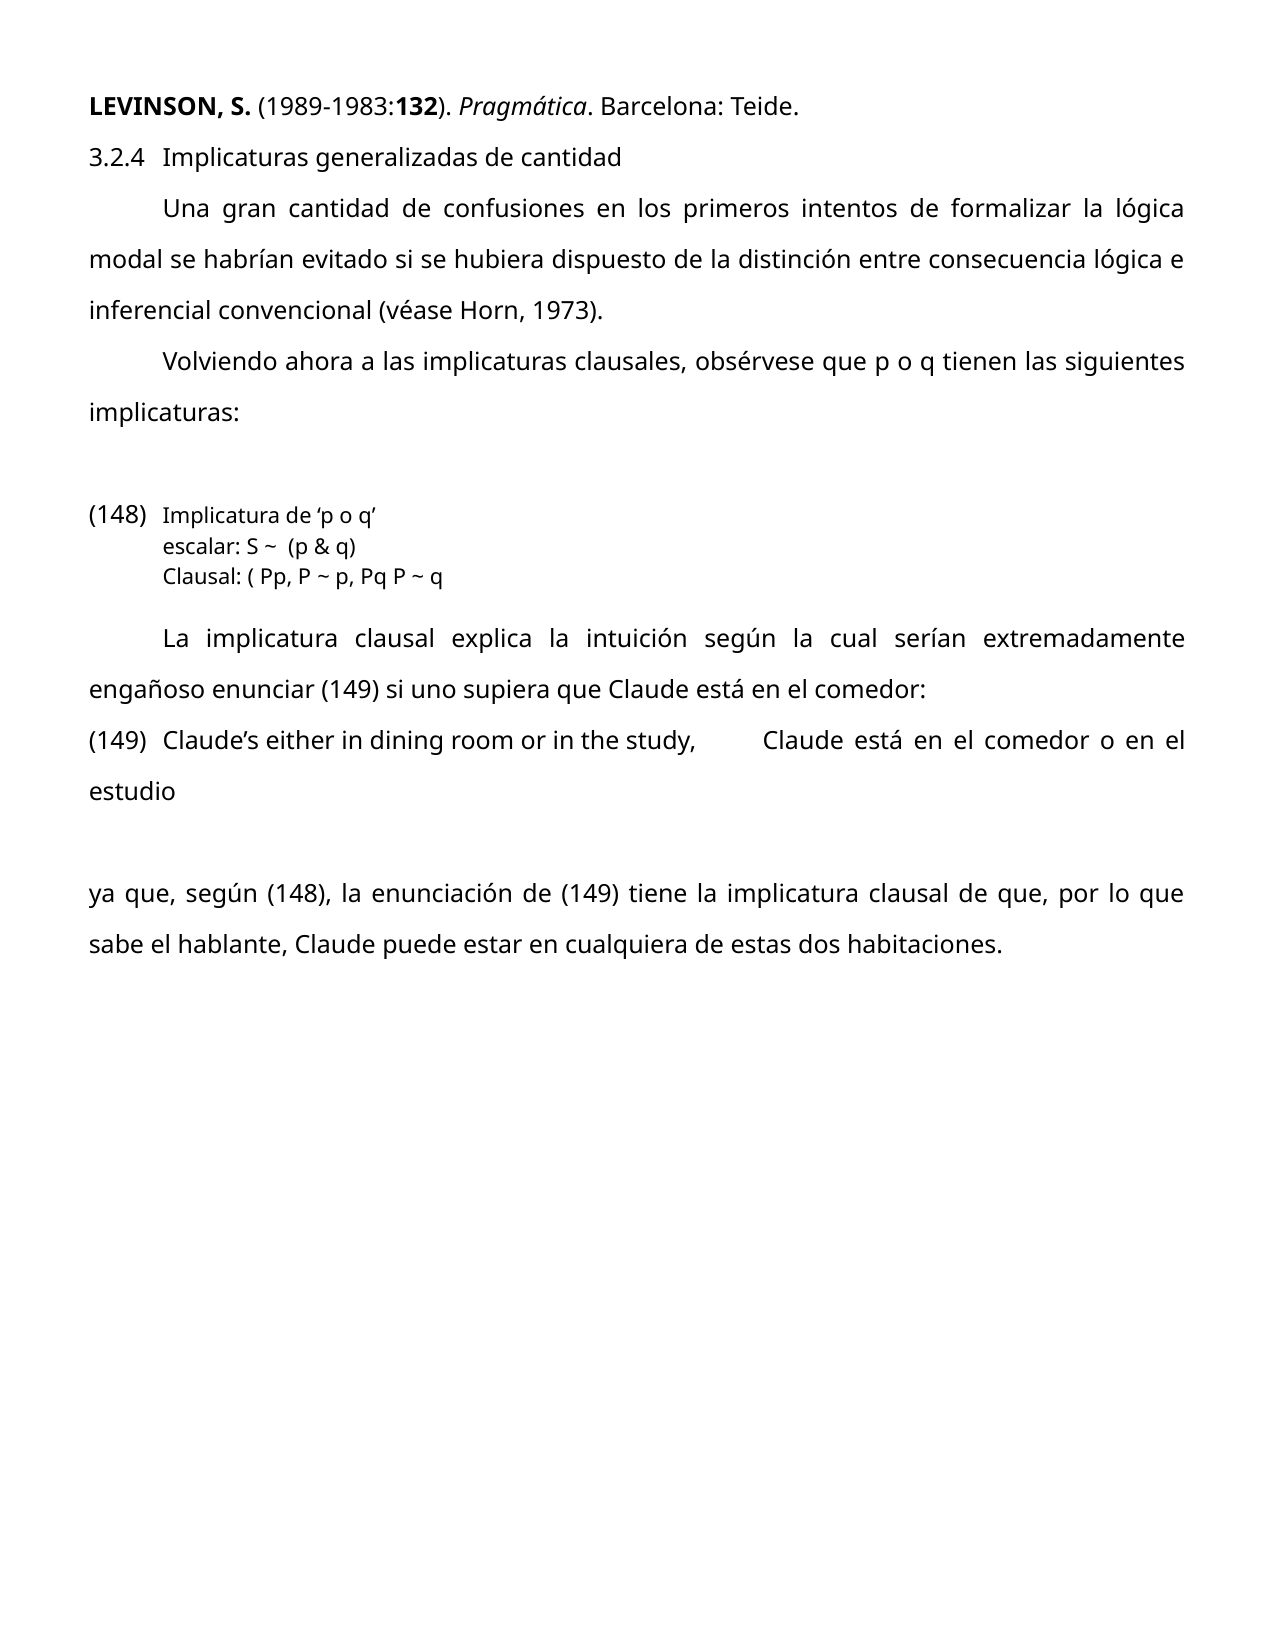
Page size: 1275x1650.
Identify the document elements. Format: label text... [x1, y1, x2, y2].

text ya que, según (148), la enunciación de (149) tiene la implicatura clausal de que, por lo que sabe el hablante, Claude puede estar en cualquiera de estas dos habitaciones. [88, 876, 1186, 961]
text La implicatura clausal explica la intuición según la cual serían extremadamente engañoso enunciar (149) si uno supiera que Claude está en el comedor: [88, 620, 1186, 705]
text Una gran cantidad de confusiones en los primeros intentos de formalizar la lógica modal se habrían evitado si se hubiera dispuesto de la distinción entre consecuencia lógica e inferencial convencional (véase Horn, 1973). [88, 191, 1186, 327]
text LEVINSON, S. (1989-1983:132). Pragmática. Barcelona: Teide. [88, 88, 1186, 123]
text 3.2.4 Implicaturas generalizadas de cantidad [88, 139, 1186, 174]
text (149) Claude’s either in dining room or in the study, Claude está en el comedor o en el estudio [88, 722, 1186, 807]
text Volviendo ahora a las implicaturas clausales, obsérvese que p o q tienen las siguientes implicaturas: [88, 344, 1186, 429]
text Clausal: ( Pp, P ~ p, Pq P ~ q [88, 561, 1186, 591]
text escalar: S ~ (p & q) [88, 531, 1186, 561]
text (148) Implicatura de ‘p o q’ [88, 497, 1186, 531]
